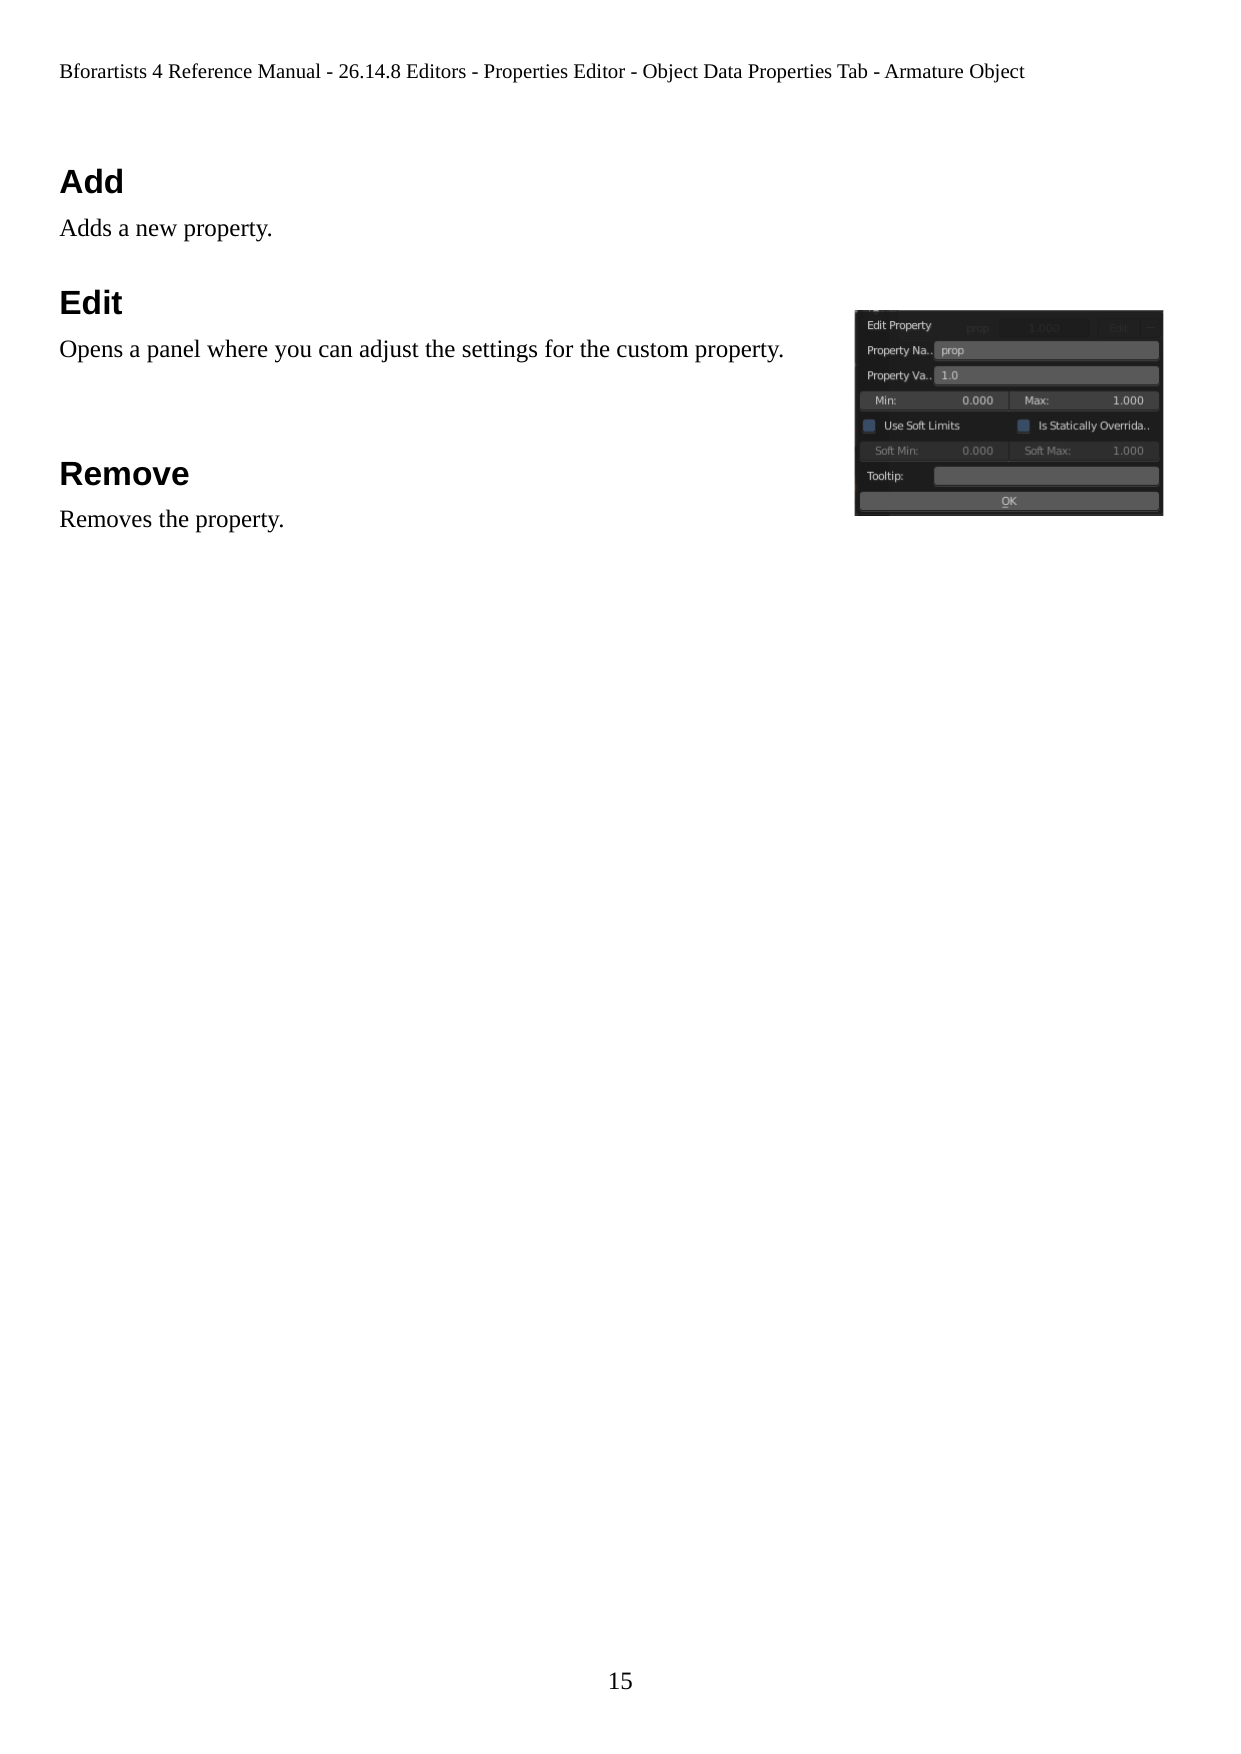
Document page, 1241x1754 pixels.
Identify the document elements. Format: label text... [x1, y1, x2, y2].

picture [854, 310, 1164, 516]
subtitle Remove [59, 453, 854, 492]
text Removes the property. [59, 504, 1181, 533]
text Opens a panel where you can adjust the settings for the custom property. [59, 334, 854, 363]
subtitle [1164, 453, 1181, 492]
text Adds a new property. [59, 213, 1181, 242]
subtitle Edit [59, 283, 1181, 322]
subtitle Add [59, 162, 1181, 201]
